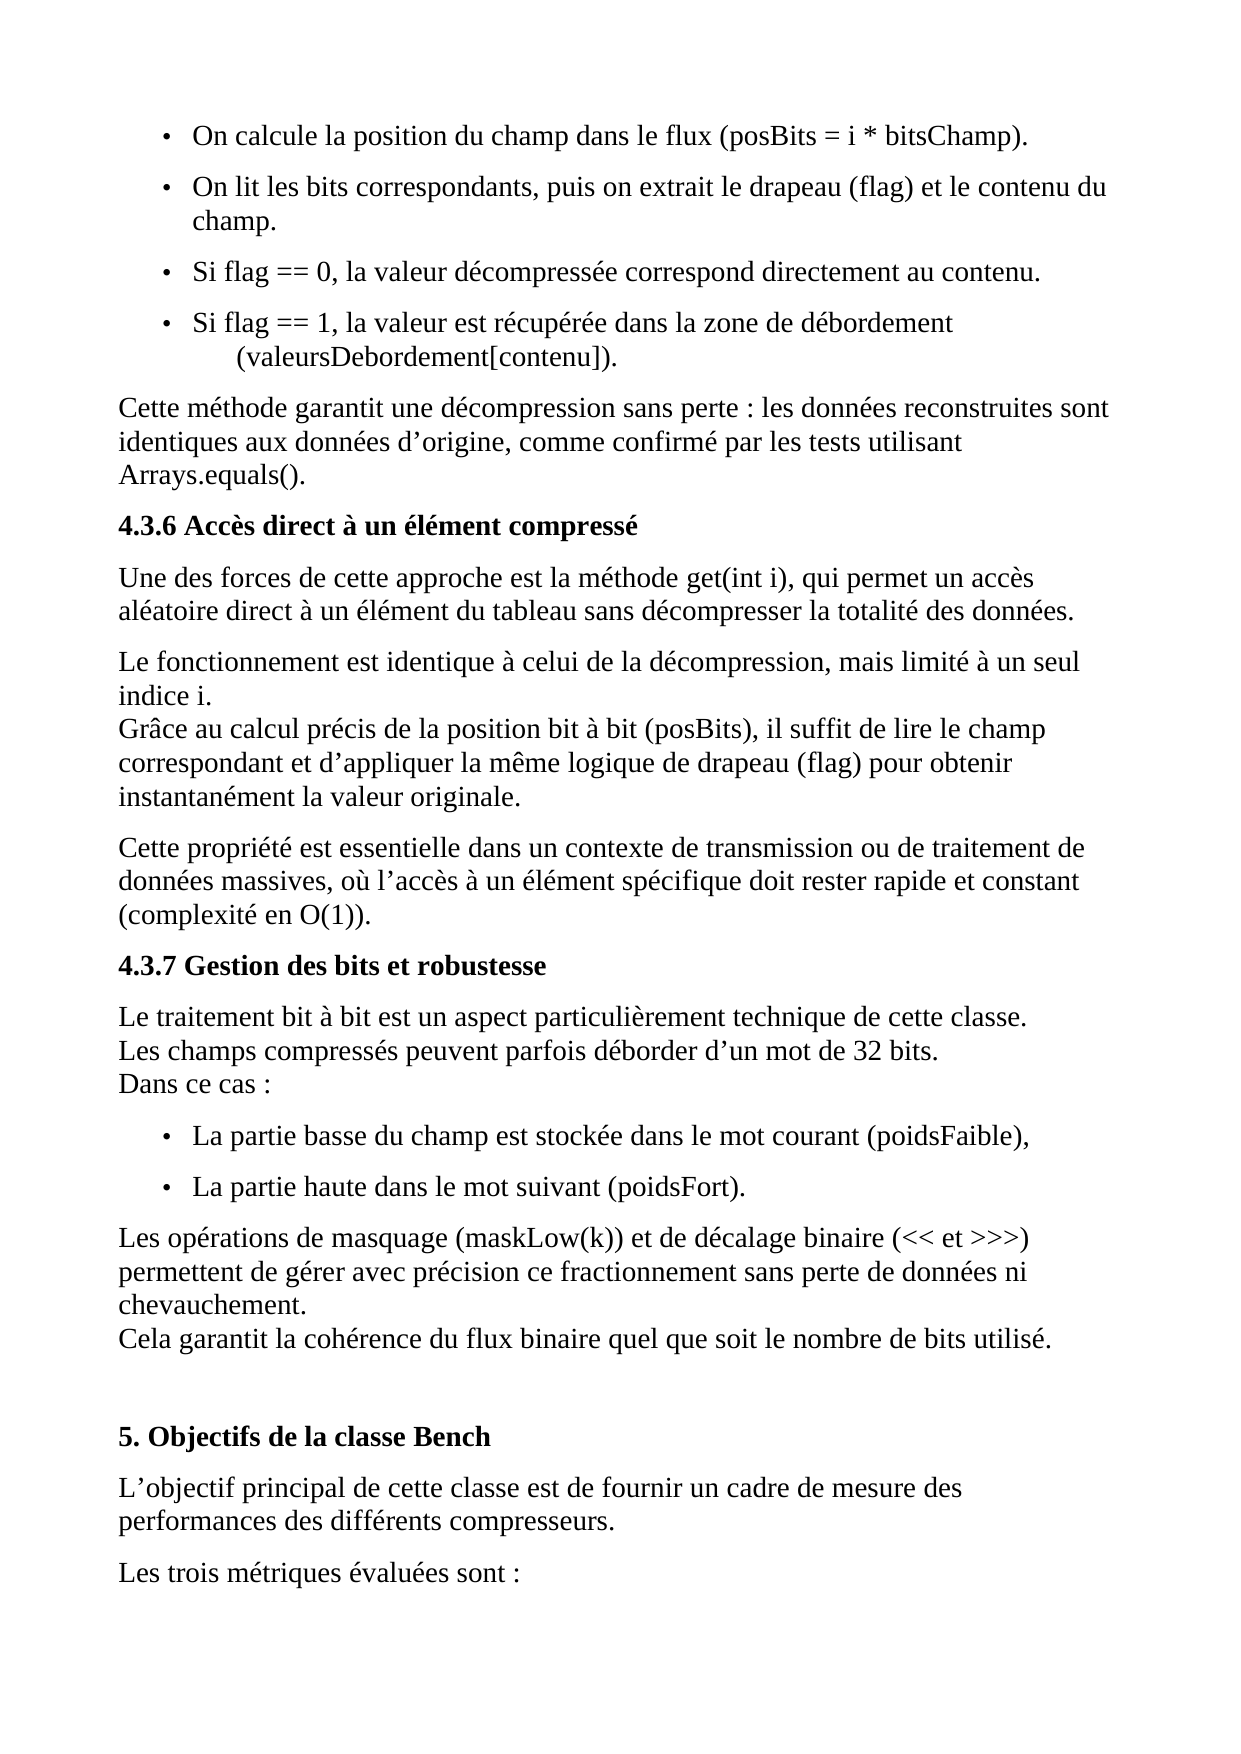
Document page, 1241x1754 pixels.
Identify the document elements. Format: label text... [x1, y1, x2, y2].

list On lit les bits correspondants, puis on extrait le drapeau (flag) et le contenu du champ. [162, 169, 1122, 236]
text Les opérations de masquage (maskLow(k)) et de décalage binaire (<< et >>>) permettent de gérer avec précision ce fractionnement sans perte de données ni chevauchement. Cela garantit la cohérence du flux binaire quel que soit le nombre de bits utilisé. [118, 1220, 1122, 1354]
text Cette propriété est essentielle dans un contexte de transmission ou de traitement de données massives, où l’accès à un élément spécifique doit rester rapide et constant (complexité en O(1)). [118, 830, 1122, 931]
list On calcule la position du champ dans le flux (posBits = i * bitsChamp). [162, 118, 1122, 152]
list Si flag == 1, la valeur est récupérée dans la zone de débordement (valeursDebordement[contenu]). [162, 305, 1122, 372]
subtitle 4.3.6 Accès direct à un élément compressé [118, 508, 1122, 542]
text Les trois métriques évaluées sont : [118, 1555, 1122, 1588]
text Le fonctionnement est identique à celui de la décompression, mais limité à un seul indice i. Grâce au calcul précis de la position bit à bit (posBits), il suffit de lire le champ correspondant et d’appliquer la même logique de drapeau (flag) pour obtenir instantanément la valeur originale. [118, 644, 1122, 812]
list La partie basse du champ est stockée dans le mot courant (poidsFaible), [162, 1118, 1122, 1151]
list La partie haute dans le mot suivant (poidsFort). [162, 1169, 1122, 1203]
text Le traitement bit à bit est un aspect particulièrement technique de cette classe. Les champs compressés peuvent parfois déborder d’un mot de 32 bits. Dans ce cas : [118, 999, 1122, 1100]
text L’objectif principal de cette classe est de fournir un cadre de mesure des performances des différents compresseurs. [118, 1470, 1122, 1537]
text Une des forces de cette approche est la méthode get(int i), qui permet un accès aléatoire direct à un élément du tableau sans décompresser la totalité des données. [118, 560, 1122, 627]
list Si flag == 0, la valeur décompressée correspond directement au contenu. [162, 254, 1122, 288]
text Cette méthode garantit une décompression sans perte : les données reconstruites sont identiques aux données d’origine, comme confirmé par les tests utilisant Arrays.equals(). [118, 390, 1122, 491]
subtitle 4.3.7 Gestion des bits et robustesse [118, 948, 1122, 982]
subtitle 5. Objectifs de la classe Bench [118, 1419, 1122, 1452]
